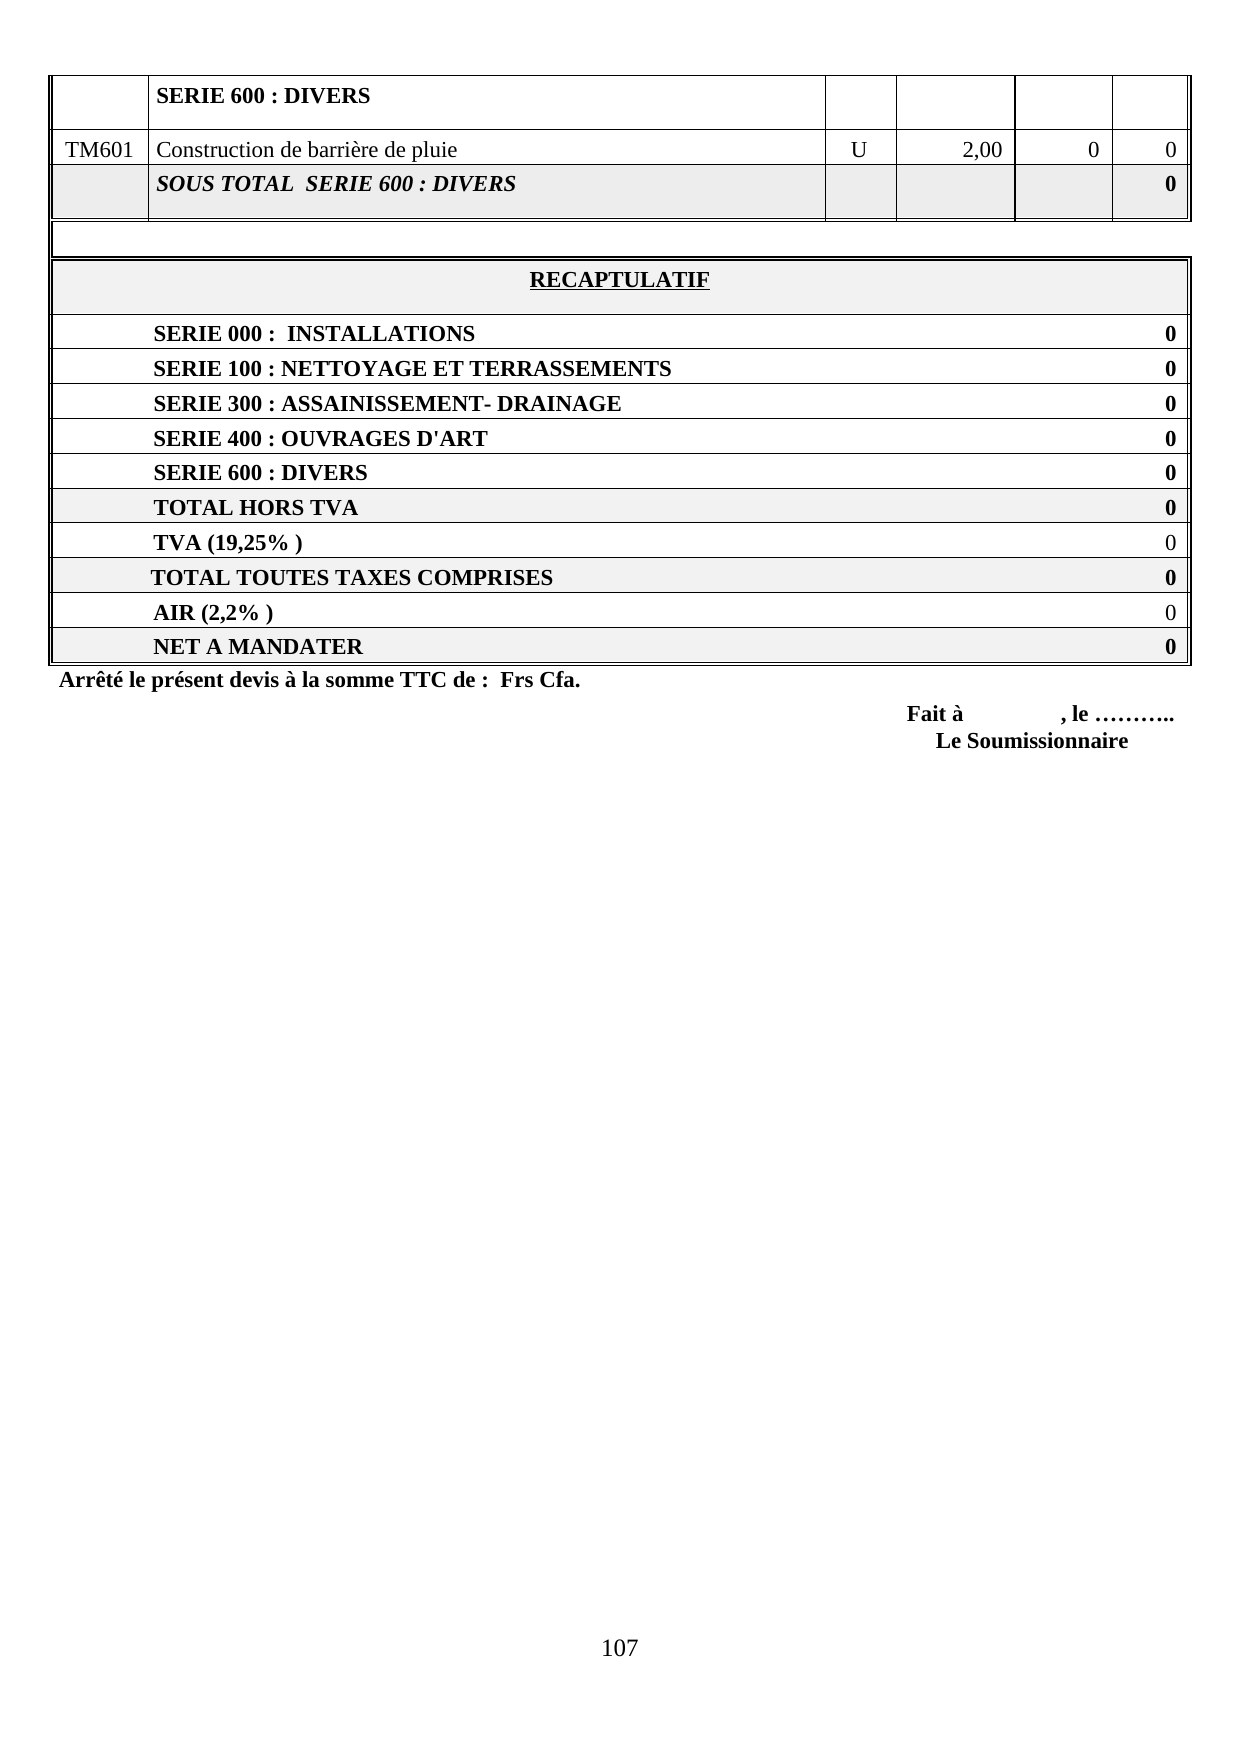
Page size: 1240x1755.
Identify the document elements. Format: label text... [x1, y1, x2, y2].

table_cell [1016, 165, 1112, 217]
table_cell [826, 454, 897, 487]
table_cell [1015, 222, 1112, 256]
table_cell [897, 628, 1015, 661]
table_cell [826, 558, 897, 592]
table_cell TM601 [53, 130, 148, 164]
table_cell 0 [1112, 628, 1187, 661]
table_cell [897, 558, 1015, 592]
table_cell [53, 165, 148, 217]
text Fait à , le ……….. Le Soumissionnaire [892, 700, 1183, 753]
table_cell SERIE 100 : NETTOYAGE ET TERRASSEMENTS [53, 349, 826, 383]
table_cell [826, 261, 897, 313]
table_cell [897, 384, 1015, 418]
table_cell [826, 419, 897, 453]
table_cell SERIE 300 : ASSAINISSEMENT- DRAINAGE [53, 384, 826, 418]
table_cell [826, 165, 896, 217]
table_cell [897, 222, 1015, 256]
table_cell TVA (19,25% ) [53, 523, 826, 557]
table_cell SOUS TOTAL SERIE 600 : DIVERS [149, 165, 825, 217]
table_cell [1113, 76, 1187, 129]
table_cell [897, 76, 1014, 129]
table_cell [1015, 489, 1112, 522]
table_cell TOTAL TOUTES TAXES COMPRISES [53, 558, 826, 592]
table_cell 0 [1016, 130, 1112, 164]
table_cell [897, 593, 1015, 627]
table_cell [826, 489, 897, 522]
table_cell AIR (2,2% ) [53, 593, 826, 627]
table_cell [826, 523, 897, 557]
table_cell [1112, 261, 1187, 313]
table_cell [897, 315, 1015, 348]
table_cell [1015, 628, 1112, 661]
table_cell [897, 523, 1015, 557]
table_cell [1015, 523, 1112, 557]
table_cell [1015, 384, 1112, 418]
table_cell 0 [1112, 454, 1187, 487]
table_cell [53, 222, 826, 256]
table_cell [897, 419, 1015, 453]
table_cell [826, 593, 897, 627]
table_cell [897, 165, 1014, 217]
table_cell [1112, 222, 1189, 256]
table_cell 0 [1112, 593, 1187, 627]
table_cell [897, 489, 1015, 522]
table_cell 0 [1112, 489, 1187, 522]
table_cell [897, 349, 1015, 383]
table_cell [1015, 349, 1112, 383]
table_cell 0 [1112, 558, 1187, 592]
table_cell [53, 76, 148, 129]
table_cell 0 [1113, 130, 1187, 164]
table_cell NET A MANDATER [53, 628, 826, 661]
table_cell 0 [1112, 419, 1187, 453]
table_cell [826, 222, 897, 256]
table_cell 0 [1112, 523, 1187, 557]
table_cell [897, 261, 1015, 313]
table_cell 0 [1112, 315, 1187, 348]
table_cell [1015, 419, 1112, 453]
table_cell [1015, 454, 1112, 487]
table_cell [826, 628, 897, 661]
table_cell Construction de barrière de pluie [149, 130, 825, 164]
table_cell SERIE 600 : DIVERS [53, 454, 826, 487]
table_cell SERIE 600 : DIVERS [149, 76, 825, 129]
table_cell 0 [1113, 165, 1187, 217]
table_cell 0 [1112, 384, 1187, 418]
table_cell [826, 76, 896, 129]
table_cell U [826, 130, 896, 164]
table_cell [1015, 315, 1112, 348]
table_cell 2,00 [897, 130, 1014, 164]
table_cell [826, 315, 897, 348]
table_cell [826, 349, 897, 383]
table_cell RECAPTULATIF [53, 261, 826, 313]
table_cell [1015, 261, 1112, 313]
table_cell SERIE 400 : OUVRAGES D'ART [53, 419, 826, 453]
table_cell 0 [1112, 349, 1187, 383]
table_cell [826, 384, 897, 418]
table_cell SERIE 000 : INSTALLATIONS [53, 315, 826, 348]
table_cell [1015, 593, 1112, 627]
text Arrêté le présent devis à la somme TTC de : Frs Cfa. [58, 666, 1123, 692]
table_cell [1016, 76, 1112, 129]
table_cell [1015, 558, 1112, 592]
table_cell [897, 454, 1015, 487]
table_cell TOTAL HORS TVA [53, 489, 826, 522]
